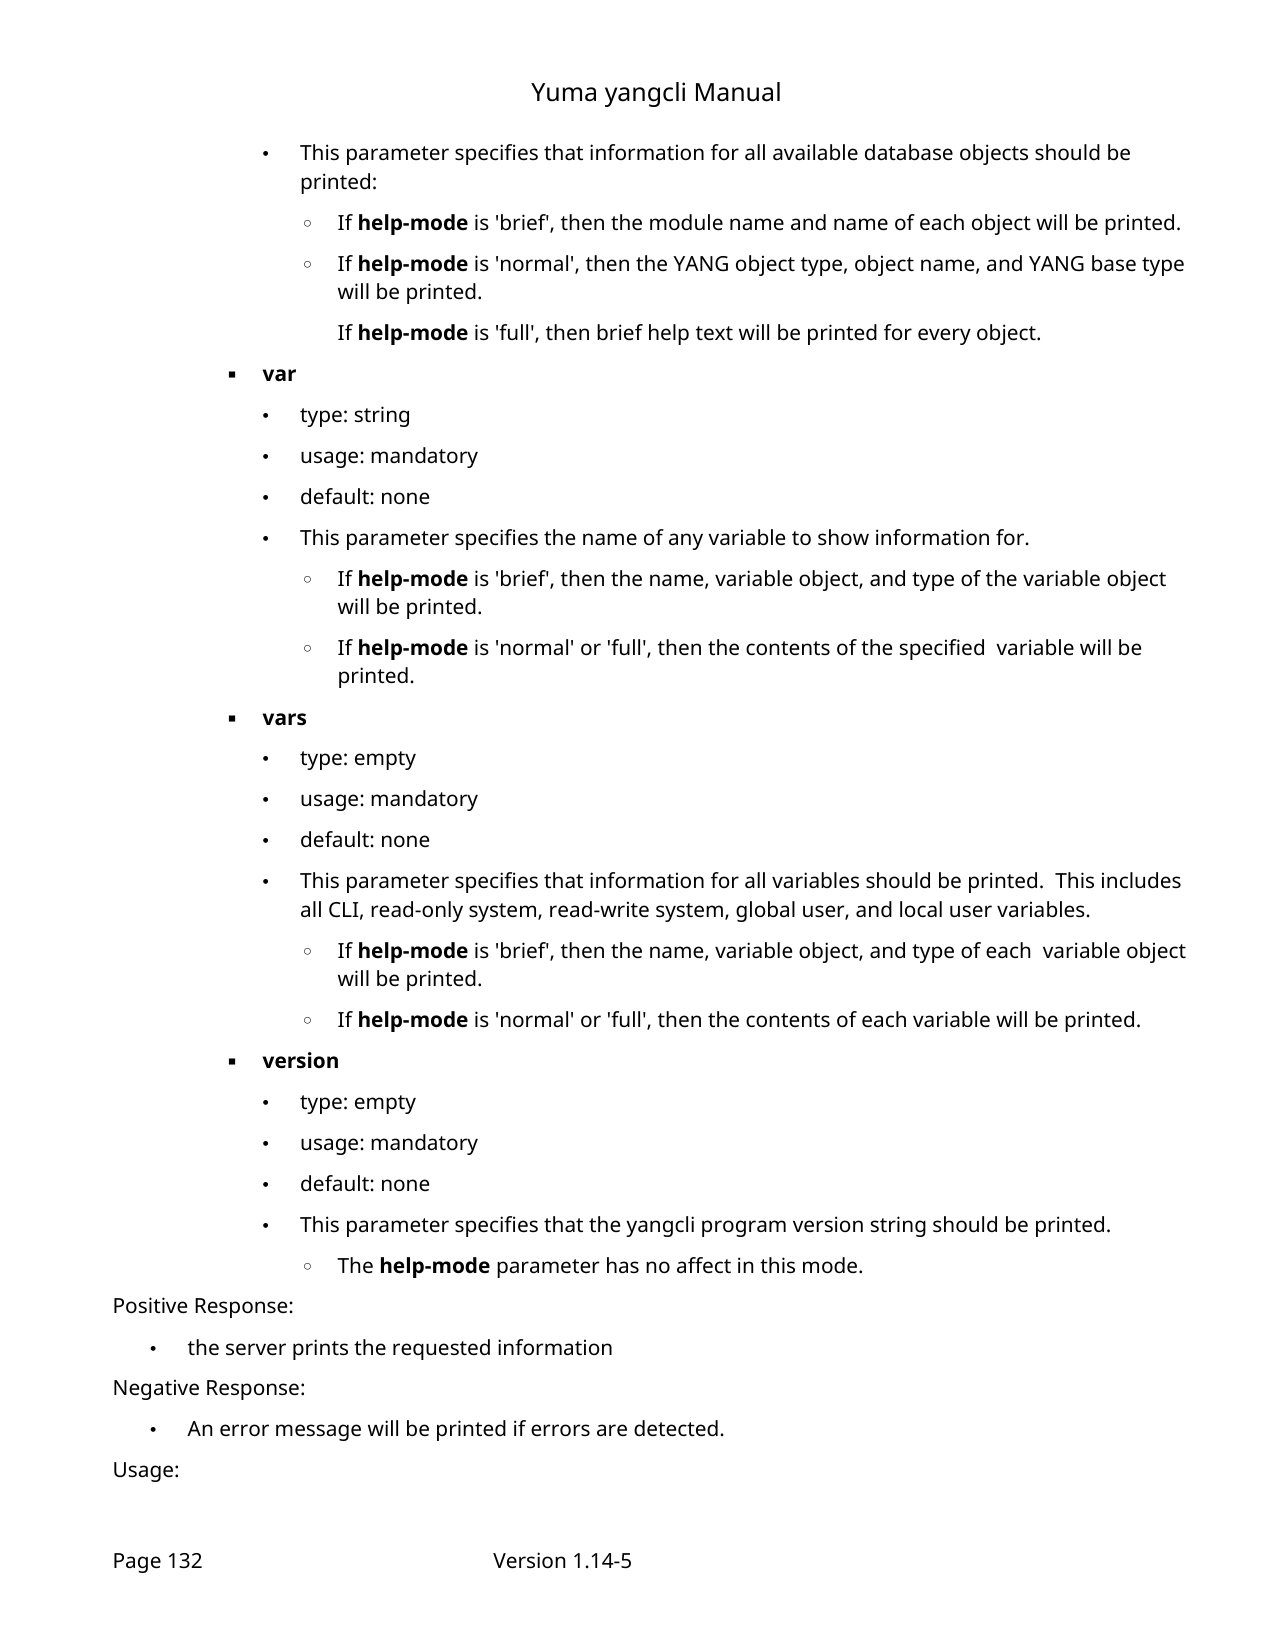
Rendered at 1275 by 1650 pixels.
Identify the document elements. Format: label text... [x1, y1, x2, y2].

list If help-mode is 'normal' or 'full', then the contents of the specified variable will be printed. [300, 633, 1200, 690]
list var [225, 359, 1200, 388]
list default: none [262, 482, 1200, 510]
list vars [225, 703, 1200, 731]
list the server prints the requested information [150, 1333, 1200, 1361]
list This parameter specifies the name of any variable to show information for. [262, 523, 1200, 551]
list This parameter specifies that information for all available database objects should be printed: [262, 138, 1200, 195]
list If help-mode is 'normal', then the YANG object type, object name, and YANG base type will be printed. [300, 249, 1200, 306]
list The help-mode parameter has no affect in this mode. [300, 1251, 1200, 1279]
list If help-mode is 'full', then brief help text will be printed for every object. [300, 318, 1200, 347]
list default: none [262, 825, 1200, 854]
list If help-mode is 'brief', then the name, variable object, and type of each variable object will be printed. [300, 936, 1200, 993]
text Positive Response: [112, 1292, 1200, 1320]
list This parameter specifies that information for all variables should be printed. This includes all CLI, read-only system, read-write system, global user, and local user variables. [262, 866, 1200, 923]
list If help-mode is 'brief', then the name, variable object, and type of the variable object will be printed. [300, 564, 1200, 621]
list If help-mode is 'normal' or 'full', then the contents of each variable will be printed. [300, 1005, 1200, 1033]
text Usage: [112, 1455, 1200, 1484]
list version [225, 1046, 1200, 1074]
list type: empty [262, 1087, 1200, 1115]
list This parameter specifies that the yangcli program version string should be printed. [262, 1210, 1200, 1238]
list type: string [262, 400, 1200, 428]
list An error message will be printed if errors are detected. [150, 1414, 1200, 1443]
list type: empty [262, 743, 1200, 772]
list usage: mandatory [262, 1128, 1200, 1156]
text Negative Response: [112, 1373, 1200, 1402]
list default: none [262, 1169, 1200, 1197]
list usage: mandatory [262, 784, 1200, 813]
list usage: mandatory [262, 441, 1200, 469]
list If help-mode is 'brief', then the module name and name of each object will be printed. [300, 208, 1200, 236]
